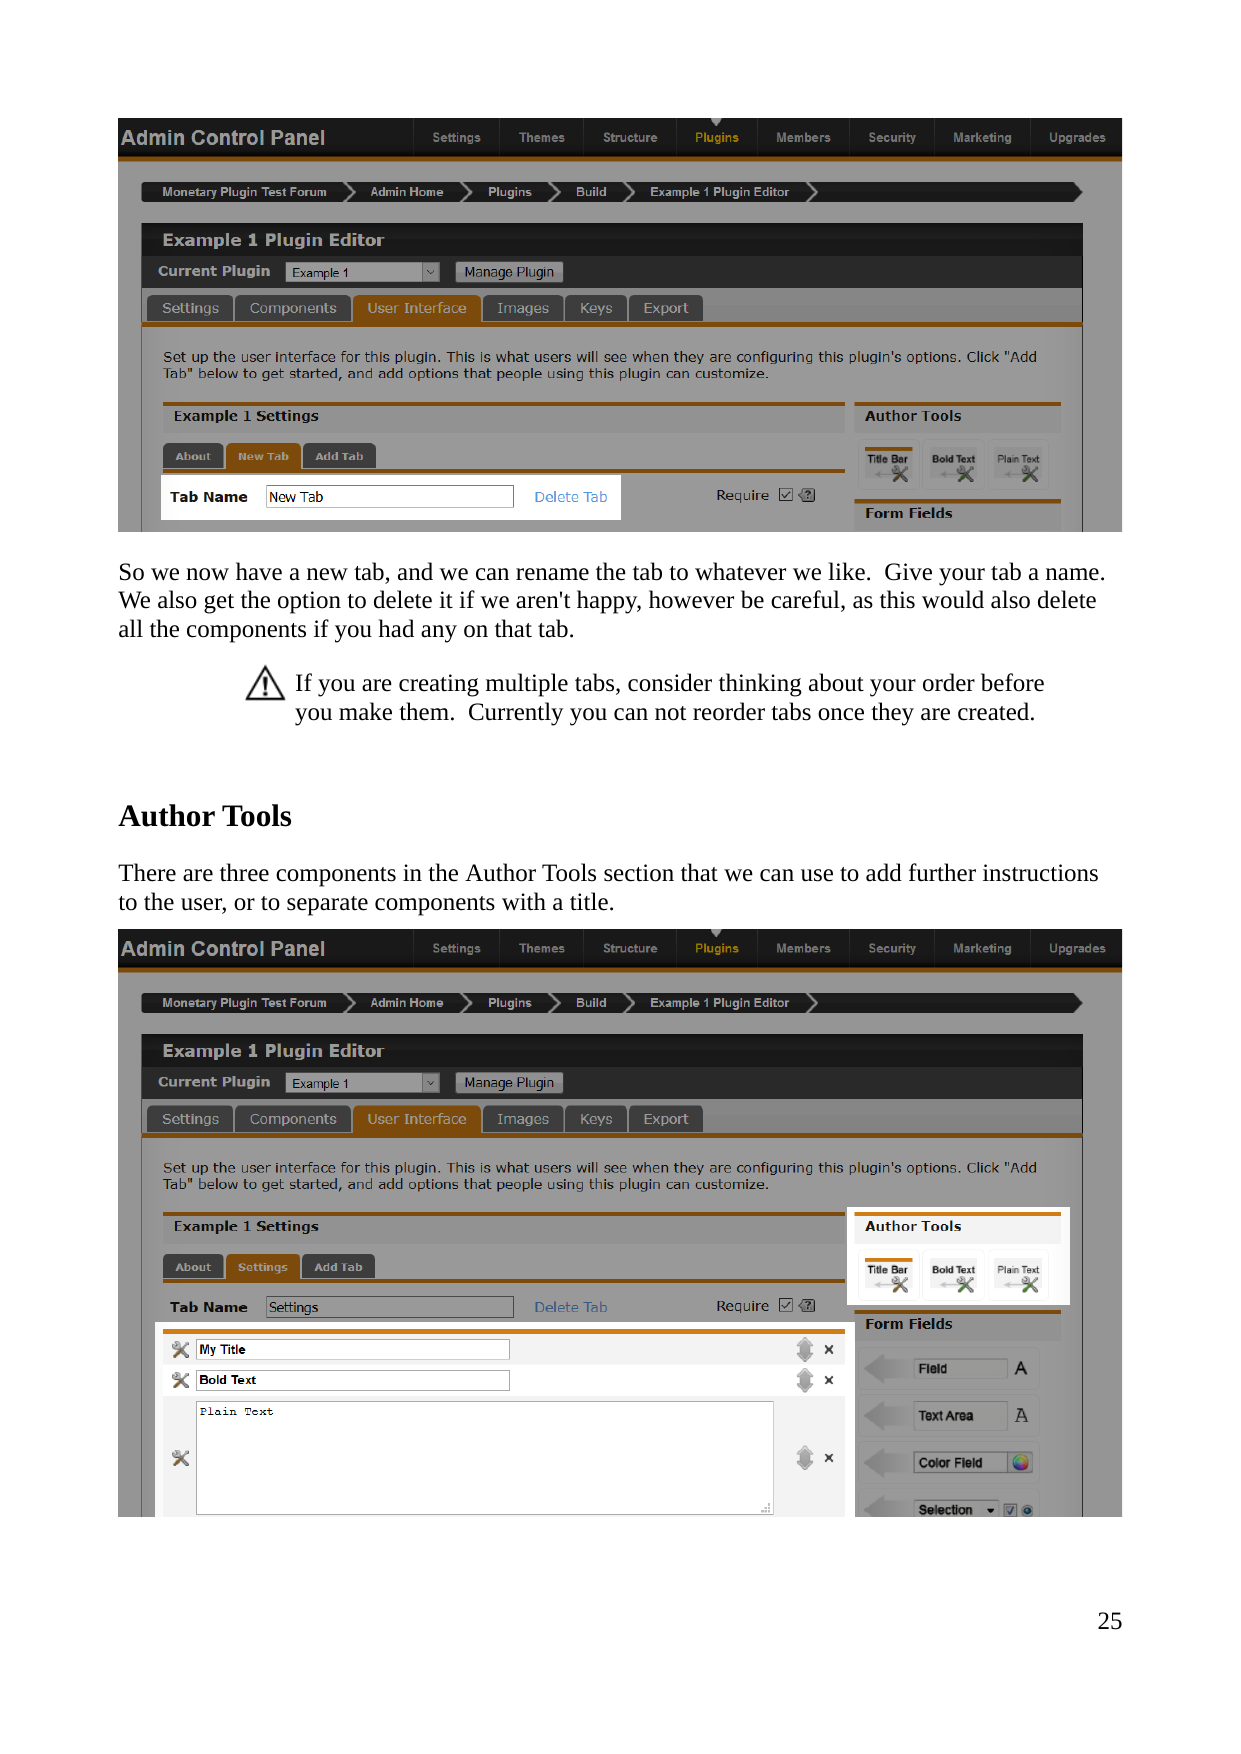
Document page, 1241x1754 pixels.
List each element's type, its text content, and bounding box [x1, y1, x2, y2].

text Author Tools [118, 797, 1122, 833]
picture [245, 662, 286, 703]
text There are three components in the Author Tools section that we can use to add further instructions to the user, or to separate components with a title. [118, 858, 1122, 916]
picture [118, 118, 1123, 532]
text So we now have a new tab, and we can rename the tab to whatever we like. Give your tab a name. We also get the option to delete it if we aren't happy, however be careful, as this would also delete all the components if you had any on that tab. [118, 557, 1122, 643]
table_header If you are creating multiple tabs, consider thinking about your order before you make them. Currently you can not reorder tabs once they are created. [295, 669, 1051, 746]
table_header [236, 669, 295, 746]
picture [118, 929, 1123, 1517]
